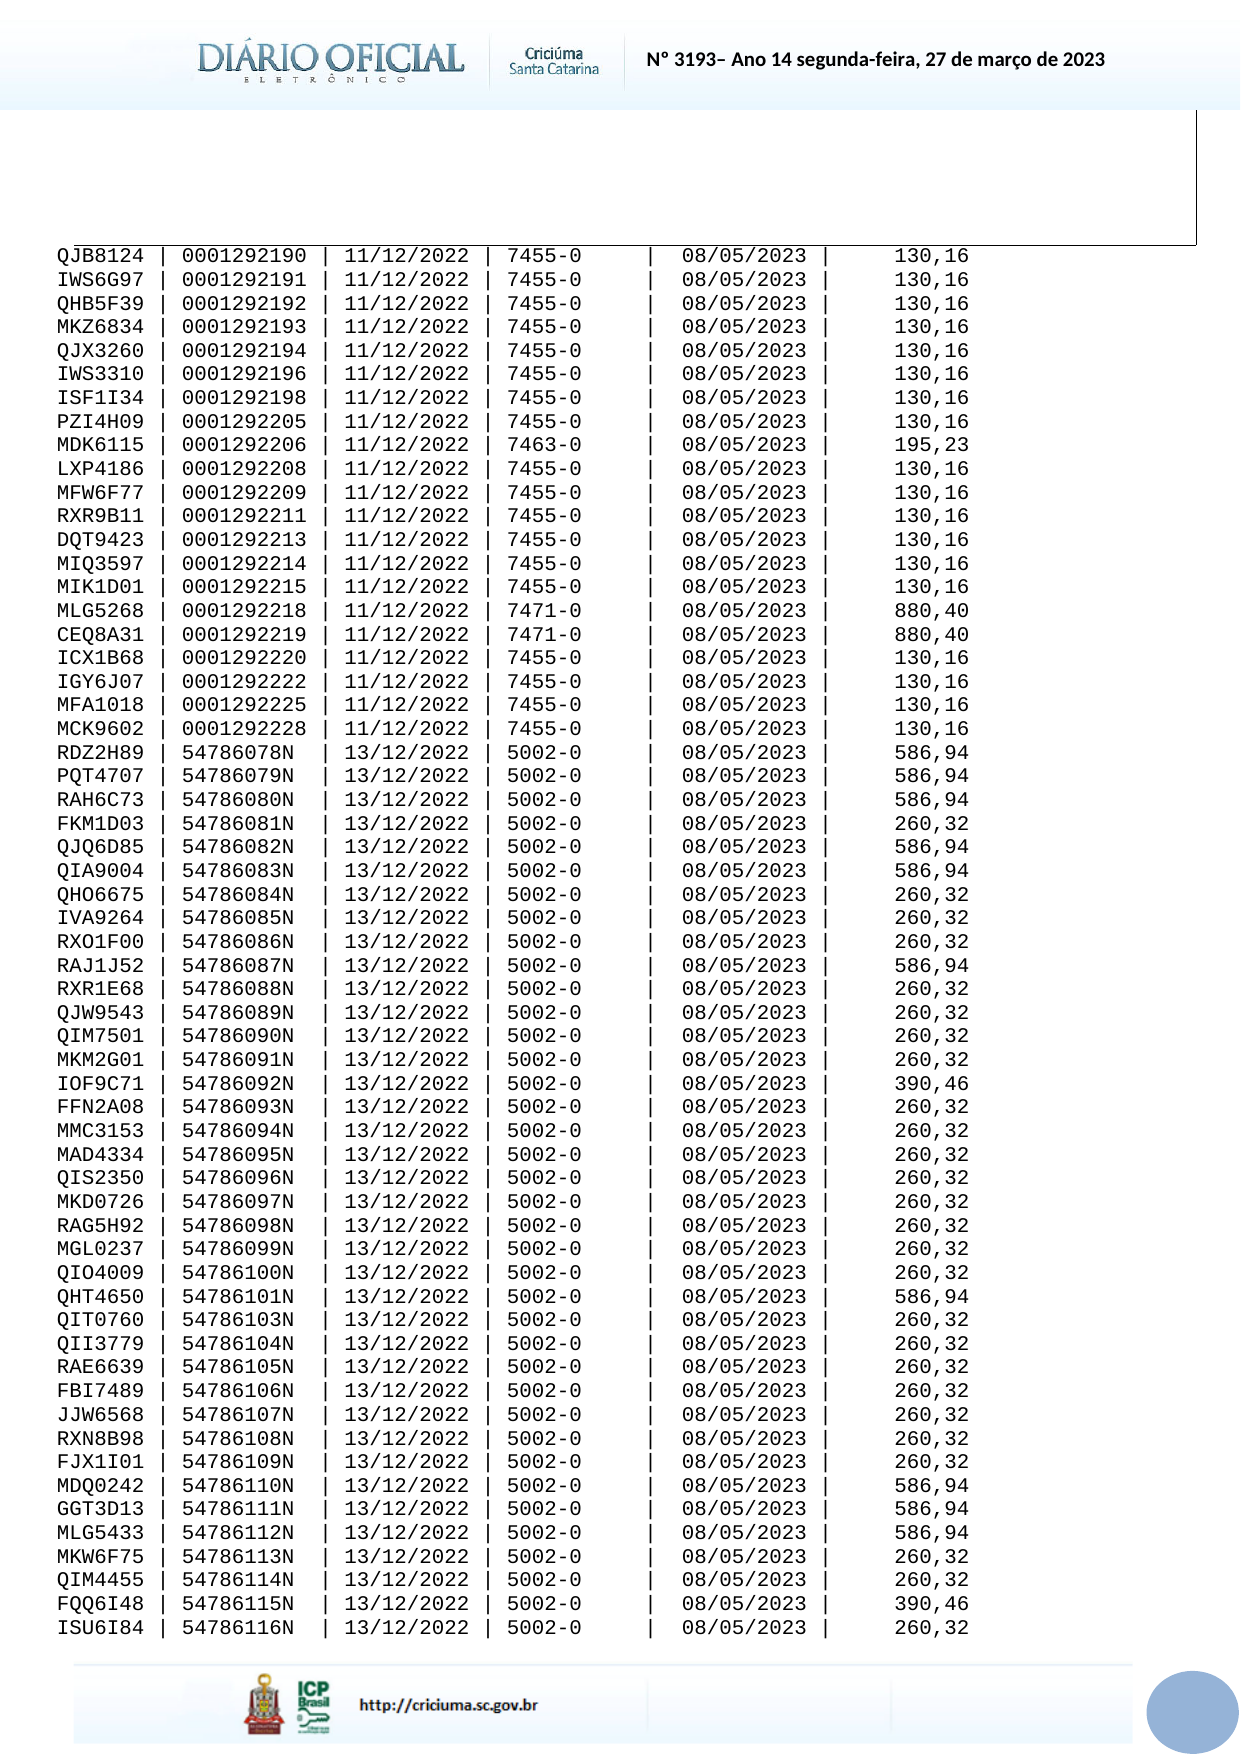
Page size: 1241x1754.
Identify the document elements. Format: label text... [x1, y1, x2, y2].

text QHT4650 | 54786101N | 13/12/2022 | 5002-0 | 08/05/2023 | 586,94 [44, 1286, 1196, 1309]
text CEQ8A31 | 0001292219 | 11/12/2022 | 7471-0 | 08/05/2023 | 880,40 [44, 623, 1196, 647]
text RDZ2H89 | 54786078N | 13/12/2022 | 5002-0 | 08/05/2023 | 586,94 [44, 742, 1196, 765]
text MGL0237 | 54786099N | 13/12/2022 | 5002-0 | 08/05/2023 | 260,32 [44, 1238, 1196, 1262]
text QJQ6D85 | 54786082N | 13/12/2022 | 5002-0 | 08/05/2023 | 586,94 [44, 836, 1196, 860]
text QIA9004 | 54786083N | 13/12/2022 | 5002-0 | 08/05/2023 | 586,94 [44, 860, 1196, 884]
text MKZ6834 | 0001292193 | 11/12/2022 | 7455-0 | 08/05/2023 | 130,16 [44, 316, 1196, 340]
text RXR1E68 | 54786088N | 13/12/2022 | 5002-0 | 08/05/2023 | 260,32 [44, 978, 1196, 1002]
text MIK1D01 | 0001292215 | 11/12/2022 | 7455-0 | 08/05/2023 | 130,16 [44, 576, 1196, 600]
text IWS6G97 | 0001292191 | 11/12/2022 | 7455-0 | 08/05/2023 | 130,16 [44, 269, 1196, 292]
text IWS3310 | 0001292196 | 11/12/2022 | 7455-0 | 08/05/2023 | 130,16 [44, 363, 1196, 387]
text MDK6115 | 0001292206 | 11/12/2022 | 7463-0 | 08/05/2023 | 195,23 [44, 434, 1196, 458]
text ICX1B68 | 0001292220 | 11/12/2022 | 7455-0 | 08/05/2023 | 130,16 [44, 647, 1196, 671]
text FFN2A08 | 54786093N | 13/12/2022 | 5002-0 | 08/05/2023 | 260,32 [44, 1096, 1196, 1120]
text MKW6F75 | 54786113N | 13/12/2022 | 5002-0 | 08/05/2023 | 260,32 [44, 1546, 1196, 1569]
text MLG5433 | 54786112N | 13/12/2022 | 5002-0 | 08/05/2023 | 586,94 [44, 1522, 1196, 1546]
text QHO6675 | 54786084N | 13/12/2022 | 5002-0 | 08/05/2023 | 260,32 [44, 884, 1196, 907]
text DQT9423 | 0001292213 | 11/12/2022 | 7455-0 | 08/05/2023 | 130,16 [44, 529, 1196, 553]
text FBI7489 | 54786106N | 13/12/2022 | 5002-0 | 08/05/2023 | 260,32 [44, 1380, 1196, 1404]
text QJW9543 | 54786089N | 13/12/2022 | 5002-0 | 08/05/2023 | 260,32 [44, 1002, 1196, 1026]
text FKM1D03 | 54786081N | 13/12/2022 | 5002-0 | 08/05/2023 | 260,32 [44, 813, 1196, 836]
text QIS2350 | 54786096N | 13/12/2022 | 5002-0 | 08/05/2023 | 260,32 [44, 1167, 1196, 1191]
text PZI4H09 | 0001292205 | 11/12/2022 | 7455-0 | 08/05/2023 | 130,16 [44, 411, 1196, 434]
text MAD4334 | 54786095N | 13/12/2022 | 5002-0 | 08/05/2023 | 260,32 [44, 1144, 1196, 1167]
text FJX1I01 | 54786109N | 13/12/2022 | 5002-0 | 08/05/2023 | 260,32 [44, 1451, 1196, 1475]
text MFA1018 | 0001292225 | 11/12/2022 | 7455-0 | 08/05/2023 | 130,16 [44, 694, 1196, 718]
text IGY6J07 | 0001292222 | 11/12/2022 | 7455-0 | 08/05/2023 | 130,16 [44, 671, 1196, 694]
text QIM7501 | 54786090N | 13/12/2022 | 5002-0 | 08/05/2023 | 260,32 [44, 1026, 1196, 1049]
text MCK9602 | 0001292228 | 11/12/2022 | 7455-0 | 08/05/2023 | 130,16 [44, 718, 1196, 742]
text GGT3D13 | 54786111N | 13/12/2022 | 5002-0 | 08/05/2023 | 586,94 [44, 1498, 1196, 1522]
text RXO1F00 | 54786086N | 13/12/2022 | 5002-0 | 08/05/2023 | 260,32 [44, 931, 1196, 954]
text PQT4707 | 54786079N | 13/12/2022 | 5002-0 | 08/05/2023 | 586,94 [44, 765, 1196, 789]
text LXP4186 | 0001292208 | 11/12/2022 | 7455-0 | 08/05/2023 | 130,16 [44, 458, 1196, 482]
text MLG5268 | 0001292218 | 11/12/2022 | 7471-0 | 08/05/2023 | 880,40 [44, 600, 1196, 623]
text IVA9264 | 54786085N | 13/12/2022 | 5002-0 | 08/05/2023 | 260,32 [44, 907, 1196, 931]
text QII3779 | 54786104N | 13/12/2022 | 5002-0 | 08/05/2023 | 260,32 [44, 1333, 1196, 1357]
text IOF9C71 | 54786092N | 13/12/2022 | 5002-0 | 08/05/2023 | 390,46 [44, 1073, 1196, 1096]
text RAG5H92 | 54786098N | 13/12/2022 | 5002-0 | 08/05/2023 | 260,32 [44, 1215, 1196, 1238]
text QIT0760 | 54786103N | 13/12/2022 | 5002-0 | 08/05/2023 | 260,32 [44, 1309, 1196, 1333]
text RAH6C73 | 54786080N | 13/12/2022 | 5002-0 | 08/05/2023 | 586,94 [44, 789, 1196, 813]
text FQQ6I48 | 54786115N | 13/12/2022 | 5002-0 | 08/05/2023 | 390,46 [44, 1593, 1196, 1617]
text ISF1I34 | 0001292198 | 11/12/2022 | 7455-0 | 08/05/2023 | 130,16 [44, 387, 1196, 411]
text MKD0726 | 54786097N | 13/12/2022 | 5002-0 | 08/05/2023 | 260,32 [44, 1191, 1196, 1215]
text MMC3153 | 54786094N | 13/12/2022 | 5002-0 | 08/05/2023 | 260,32 [44, 1120, 1196, 1144]
text MIQ3597 | 0001292214 | 11/12/2022 | 7455-0 | 08/05/2023 | 130,16 [44, 553, 1196, 576]
text QJX3260 | 0001292194 | 11/12/2022 | 7455-0 | 08/05/2023 | 130,16 [44, 340, 1196, 363]
text MDQ0242 | 54786110N | 13/12/2022 | 5002-0 | 08/05/2023 | 586,94 [44, 1475, 1196, 1498]
text QJB8124 | 0001292190 | 11/12/2022 | 7455-0 | 08/05/2023 | 130,16 [44, 245, 1196, 269]
text RAE6639 | 54786105N | 13/12/2022 | 5002-0 | 08/05/2023 | 260,32 [44, 1357, 1196, 1380]
text MFW6F77 | 0001292209 | 11/12/2022 | 7455-0 | 08/05/2023 | 130,16 [44, 482, 1196, 505]
text QIO4009 | 54786100N | 13/12/2022 | 5002-0 | 08/05/2023 | 260,32 [44, 1262, 1196, 1286]
text QIM4455 | 54786114N | 13/12/2022 | 5002-0 | 08/05/2023 | 260,32 [44, 1569, 1196, 1593]
text MKM2G01 | 54786091N | 13/12/2022 | 5002-0 | 08/05/2023 | 260,32 [44, 1049, 1196, 1073]
text RXR9B11 | 0001292211 | 11/12/2022 | 7455-0 | 08/05/2023 | 130,16 [44, 505, 1196, 529]
text QHB5F39 | 0001292192 | 11/12/2022 | 7455-0 | 08/05/2023 | 130,16 [44, 292, 1196, 316]
text ISU6I84 | 54786116N | 13/12/2022 | 5002-0 | 08/05/2023 | 260,32 [44, 1617, 1196, 1640]
text RAJ1J52 | 54786087N | 13/12/2022 | 5002-0 | 08/05/2023 | 586,94 [44, 954, 1196, 978]
text RXN8B98 | 54786108N | 13/12/2022 | 5002-0 | 08/05/2023 | 260,32 [44, 1427, 1196, 1451]
text JJW6568 | 54786107N | 13/12/2022 | 5002-0 | 08/05/2023 | 260,32 [44, 1404, 1196, 1427]
